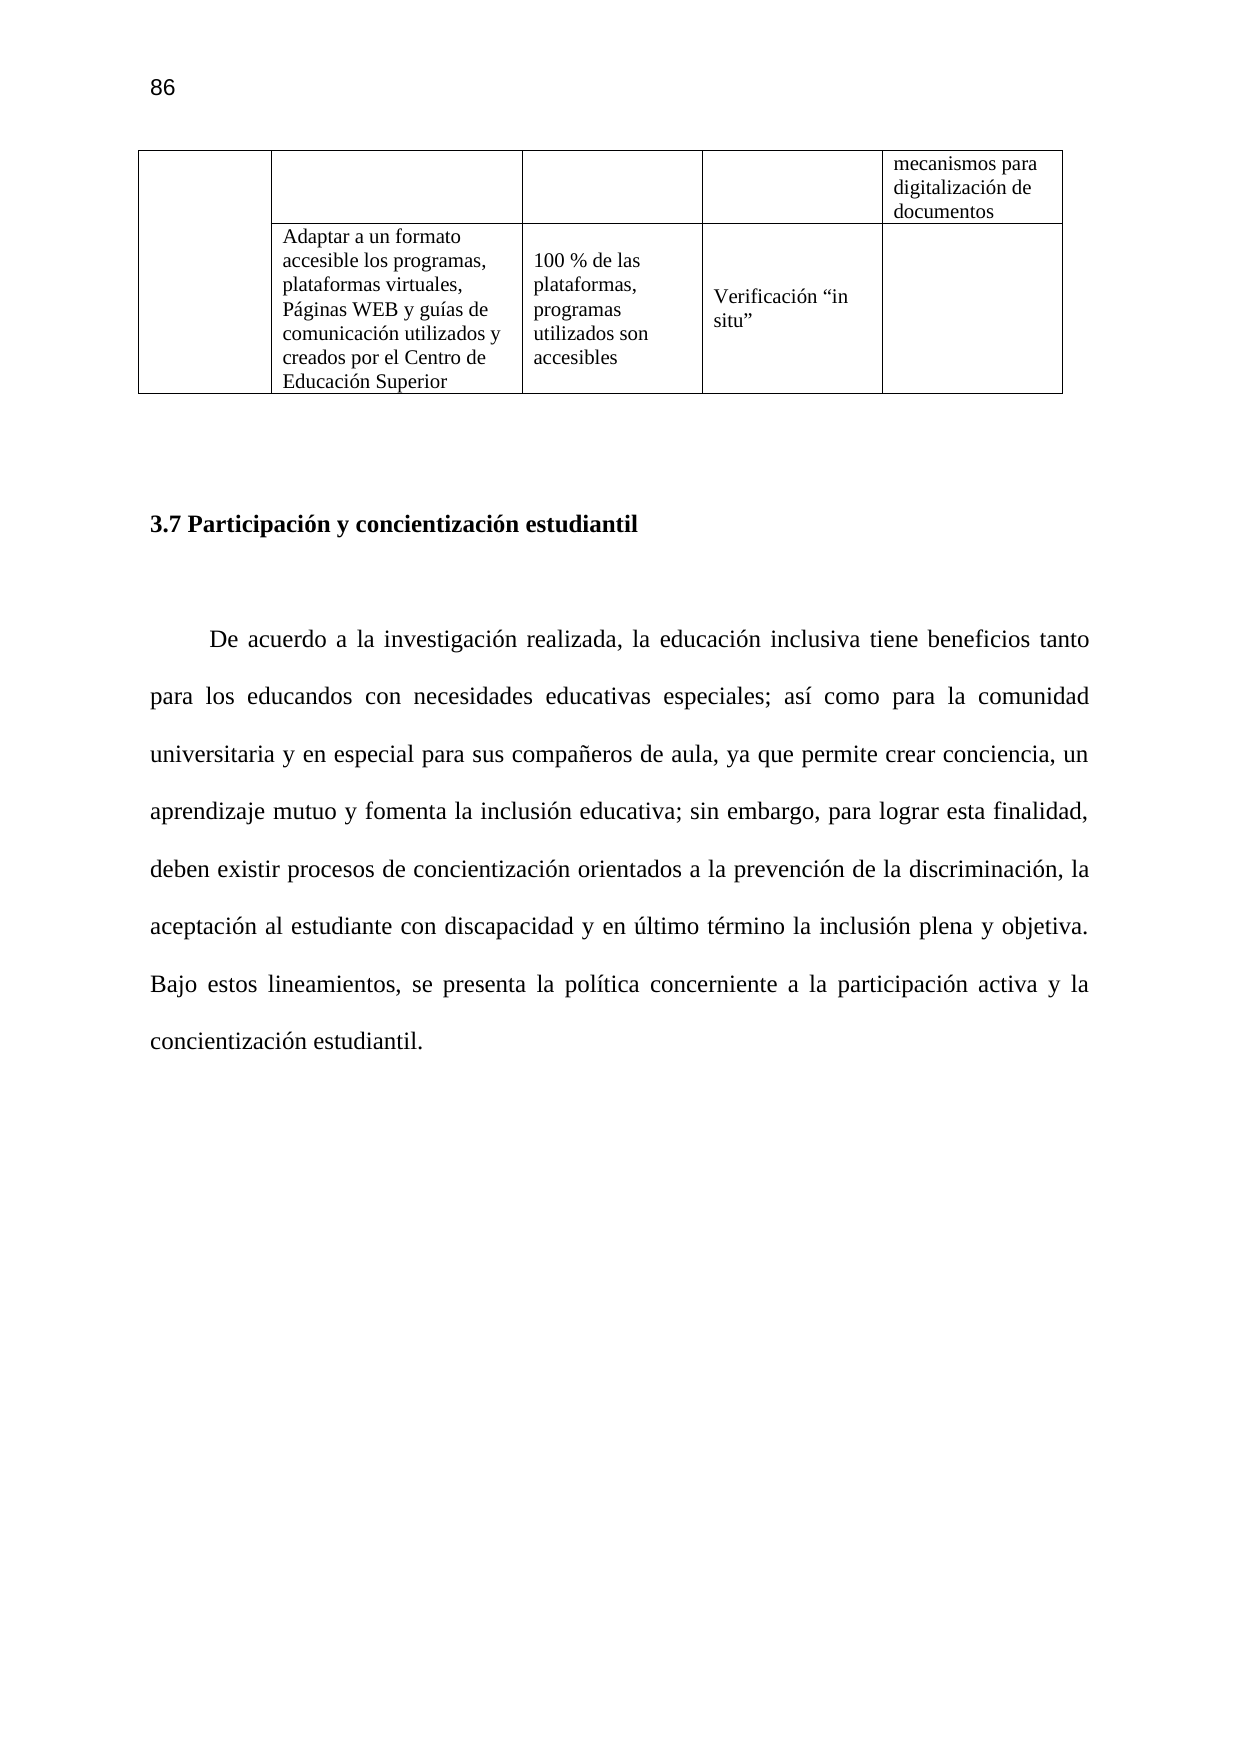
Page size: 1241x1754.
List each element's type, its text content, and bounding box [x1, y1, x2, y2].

table_cell Verificación “in situ” [703, 224, 882, 393]
subtitle 3.7 Participación y concientización estudiantil [150, 509, 1090, 537]
table_cell 100 % de las plataformas, programas utilizados son accesibles [523, 224, 702, 393]
table_cell [703, 151, 882, 223]
table_cell [883, 224, 1062, 393]
table_cell [272, 151, 522, 223]
text De acuerdo a la investigación realizada, la educación inclusiva tiene beneficios tanto para los educandos con necesidades educativas especiales; así como para la comunidad universitaria y en especial para sus compañeros de aula, ya que permite crear conciencia, un aprendizaje mutuo y fomenta la inclusión educativa; sin embargo, para lograr esta finalidad, deben existir procesos de concientización orientados a la prevención de la discriminación, la aceptación al estudiante con discapacidad y en último término la inclusión plena y objetiva. Bajo estos lineamientos, se presenta la política concerniente a la participación activa y la concientización estudiantil. [150, 624, 1090, 1055]
table_cell [139, 151, 271, 393]
table_cell Adaptar a un formato accesible los programas, plataformas virtuales, Páginas WEB y guías de comunicación utilizados y creados por el Centro de Educación Superior [272, 224, 522, 393]
table_cell [523, 151, 702, 223]
table_cell mecanismos para digitalización de documentos [883, 151, 1062, 223]
